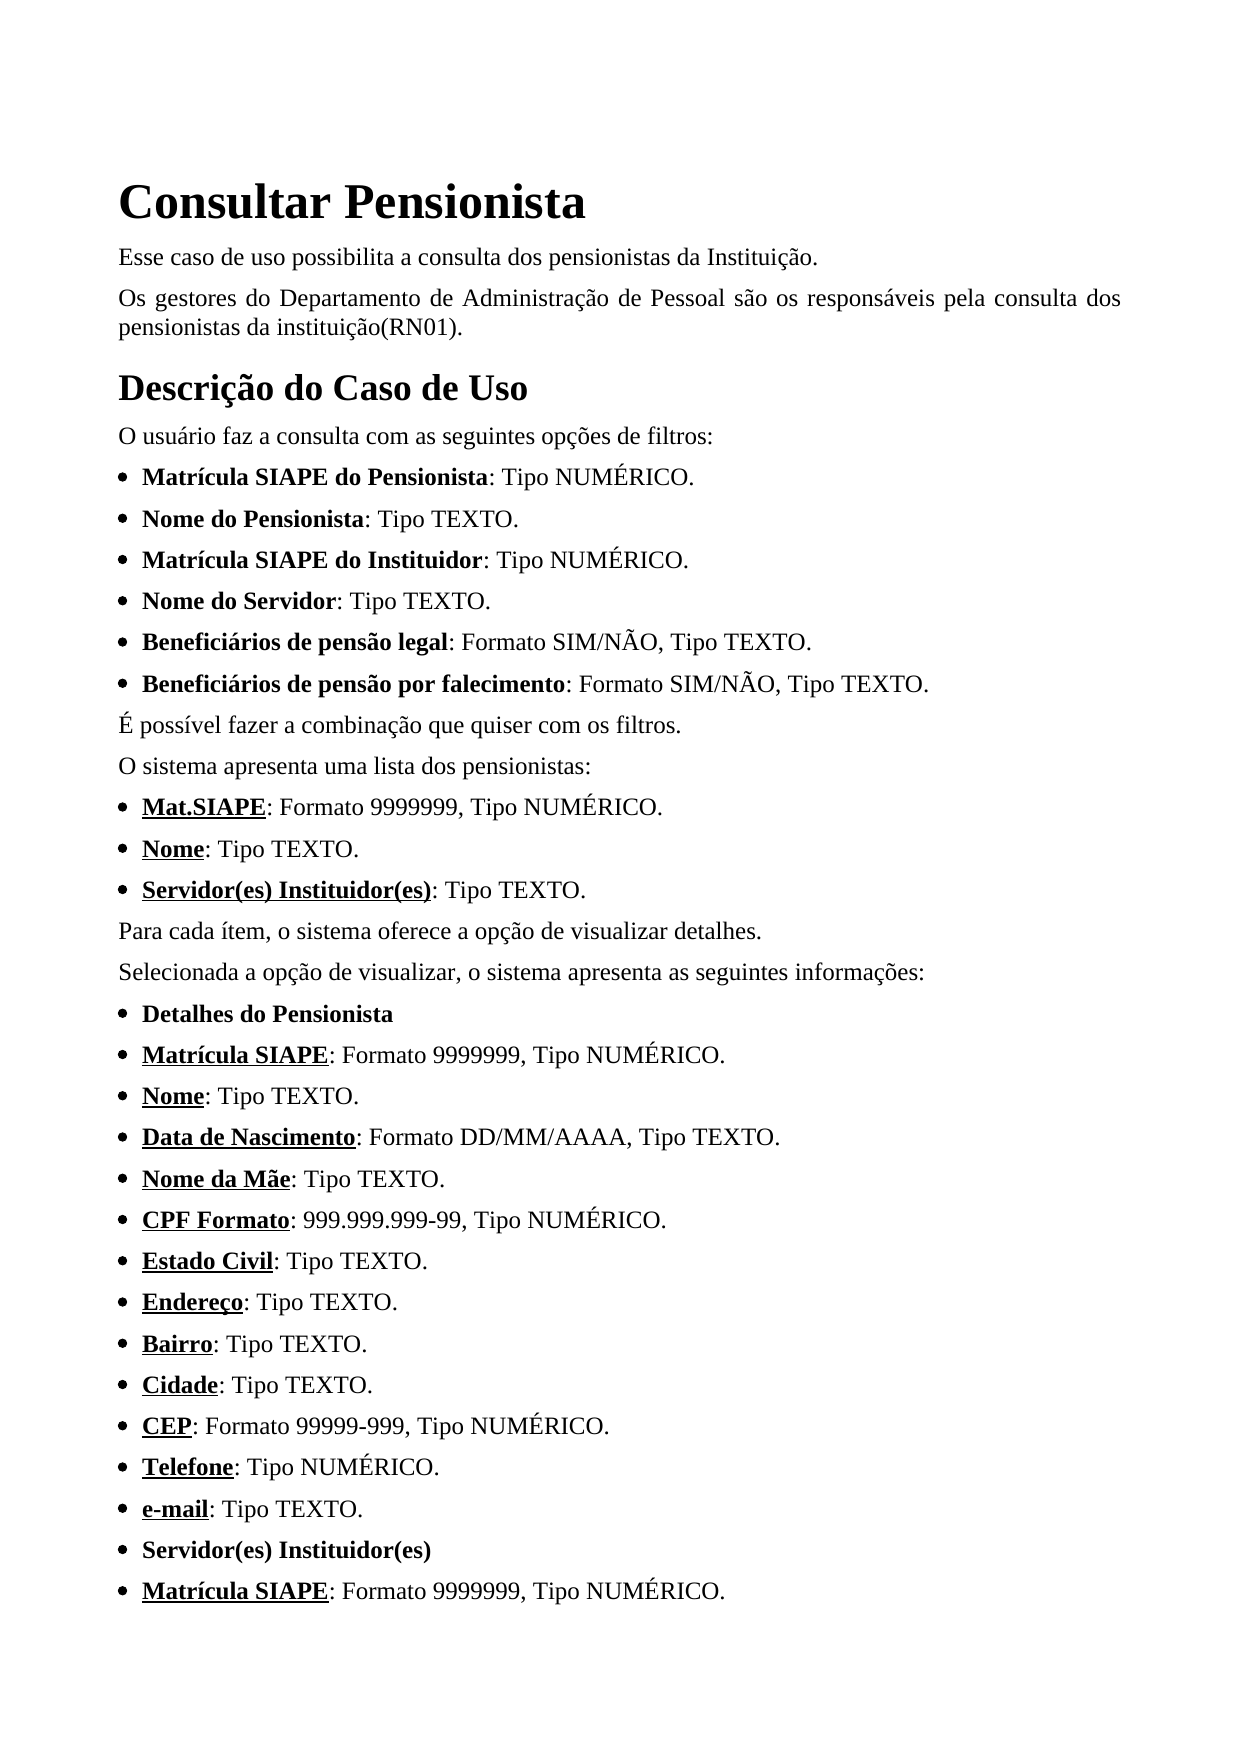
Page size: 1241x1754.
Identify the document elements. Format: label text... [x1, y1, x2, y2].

list Nome: Tipo TEXTO. [118, 1081, 1122, 1110]
list Telefone: Tipo NUMÉRICO. [118, 1452, 1122, 1481]
list Beneficiários de pensão por falecimento: Formato SIM/NÃO, Tipo TEXTO. [118, 669, 1122, 697]
list Data de Nascimento: Formato DD/MM/AAAA, Tipo TEXTO. [118, 1122, 1122, 1151]
list Beneficiários de pensão legal: Formato SIM/NÃO, Tipo TEXTO. [118, 627, 1122, 656]
list Detalhes do Pensionista [118, 999, 1122, 1027]
subtitle Consultar Pensionista [118, 172, 1122, 229]
list Nome do Servidor: Tipo TEXTO. [118, 586, 1122, 615]
list Matrícula SIAPE do Instituidor: Tipo NUMÉRICO. [118, 545, 1122, 574]
list Mat.SIAPE: Formato 9999999, Tipo NUMÉRICO. [118, 792, 1122, 821]
list Nome da Mãe: Tipo TEXTO. [118, 1164, 1122, 1192]
list e-mail: Tipo TEXTO. [118, 1494, 1122, 1522]
list Cidade: Tipo TEXTO. [118, 1370, 1122, 1399]
list CEP: Formato 99999-999, Tipo NUMÉRICO. [118, 1411, 1122, 1440]
text Selecionada a opção de visualizar, o sistema apresenta as seguintes informações: [118, 957, 1122, 986]
list Nome: Tipo TEXTO. [118, 834, 1122, 862]
list Matrícula SIAPE do Pensionista: Tipo NUMÉRICO. [118, 462, 1122, 491]
list Nome do Pensionista: Tipo TEXTO. [118, 504, 1122, 532]
list Endereço: Tipo TEXTO. [118, 1287, 1122, 1316]
list Matrícula SIAPE: Formato 9999999, Tipo NUMÉRICO. [118, 1040, 1122, 1069]
list Bairro: Tipo TEXTO. [118, 1329, 1122, 1357]
text O usuário faz a consulta com as seguintes opções de filtros: [118, 421, 1122, 450]
list Servidor(es) Instituidor(es): Tipo TEXTO. [118, 875, 1122, 904]
text Esse caso de uso possibilita a consulta dos pensionistas da Instituição. [118, 242, 1122, 271]
text É possível fazer a combinação que quiser com os filtros. [118, 710, 1122, 739]
subtitle Descrição do Caso de Uso [118, 366, 1122, 409]
text O sistema apresenta uma lista dos pensionistas: [118, 751, 1122, 780]
list CPF Formato: 999.999.999-99, Tipo NUMÉRICO. [118, 1205, 1122, 1234]
text Para cada ítem, o sistema oferece a opção de visualizar detalhes. [118, 916, 1122, 945]
list Servidor(es) Instituidor(es) [118, 1535, 1122, 1564]
list Estado Civil: Tipo TEXTO. [118, 1246, 1122, 1275]
text Os gestores do Departamento de Administração de Pessoal são os responsáveis pela consulta dos pensionistas da instituição(RN01). [118, 283, 1122, 341]
list Matrícula SIAPE: Formato 9999999, Tipo NUMÉRICO. [118, 1576, 1122, 1605]
